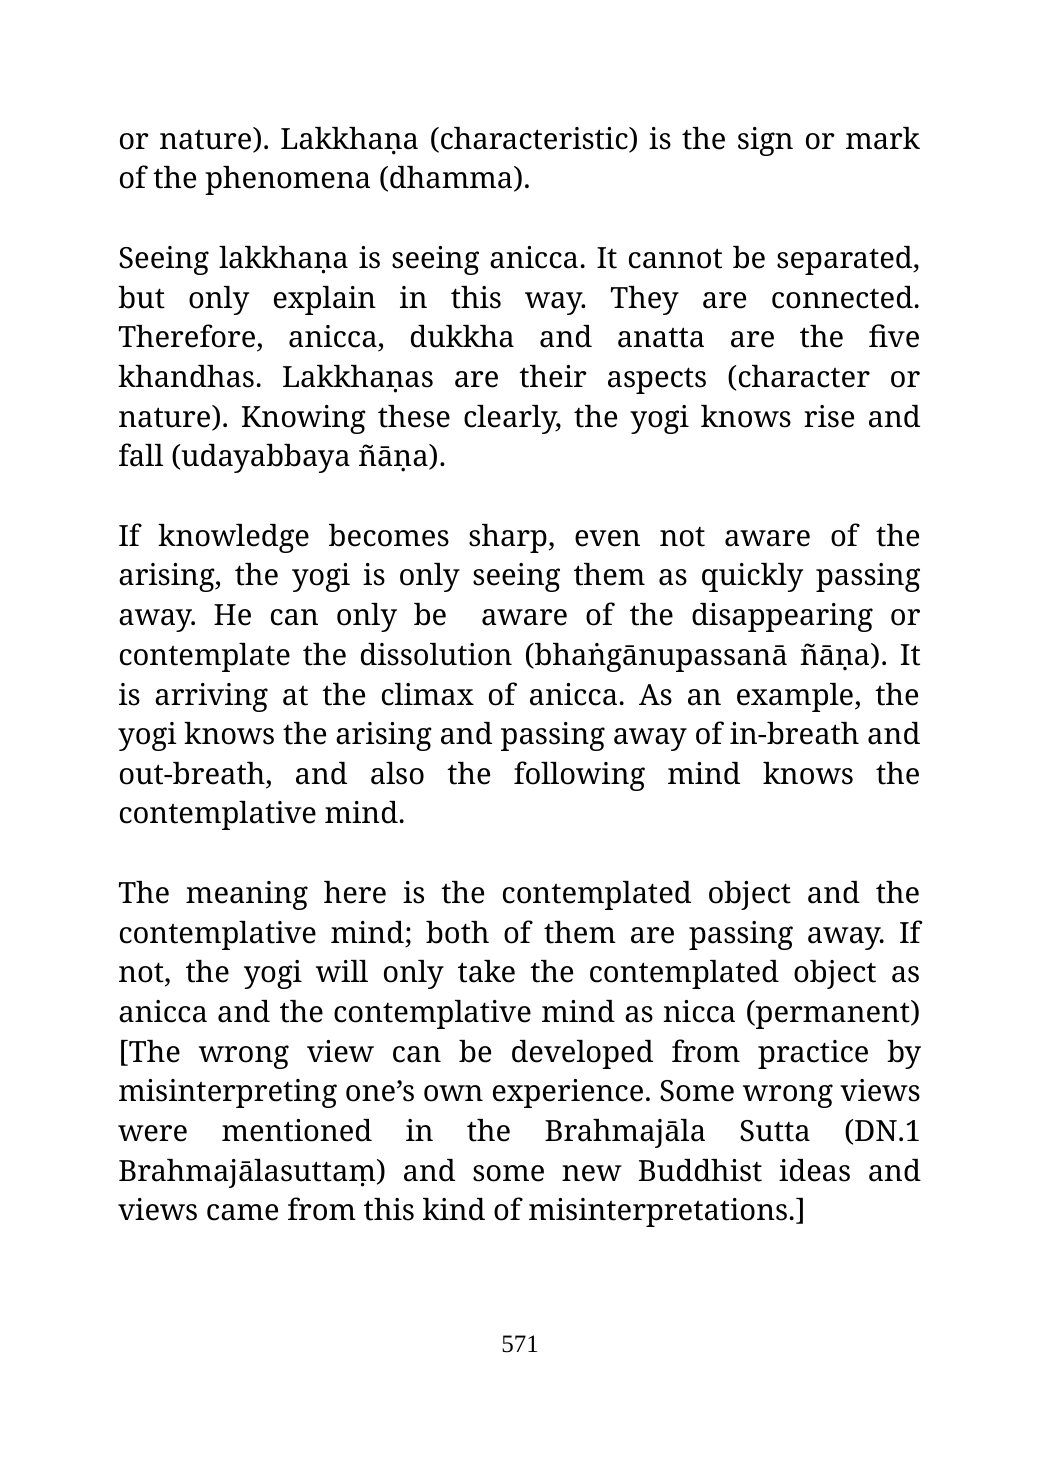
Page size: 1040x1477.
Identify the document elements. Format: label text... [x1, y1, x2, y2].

text or nature). Lakkhaṇa (characteristic) is the sign or mark of the phenomena (dhamma). Seeing lakkhaṇa is seeing anicca. It cannot be separated, but only explain in this way. They are connected. Therefore, anicca, dukkha and anatta are the five khandhas. Lakkhaṇas are their aspects (character or nature). Knowing these clearly, the yogi knows rise and fall (udayabbaya ñāṇa). If knowledge becomes sharp, even not aware of the arising, the yogi is only seeing them as quickly passing away. He can only be aware of the disappearing or contemplate the dissolution (bhaṅgānupassanā ñāṇa). It is arriving at the climax of anicca. As an example, the yogi knows the arising and passing away of in-breath and out-breath, and also the following mind knows the contemplative mind. The meaning here is the contemplated object and the contemplative mind; both of them are passing away. If not, the yogi will only take the contemplated object as anicca and the contemplative mind as nicca (permanent) [The wrong view can be developed from practice by misinterpreting one’s own experience. Some wrong views were mentioned in the Brahmajāla Sutta (DN.1 Brahmajālasuttaṃ) and some new Buddhist ideas and views came from this kind of misinterpretations.] [118, 118, 922, 1269]
